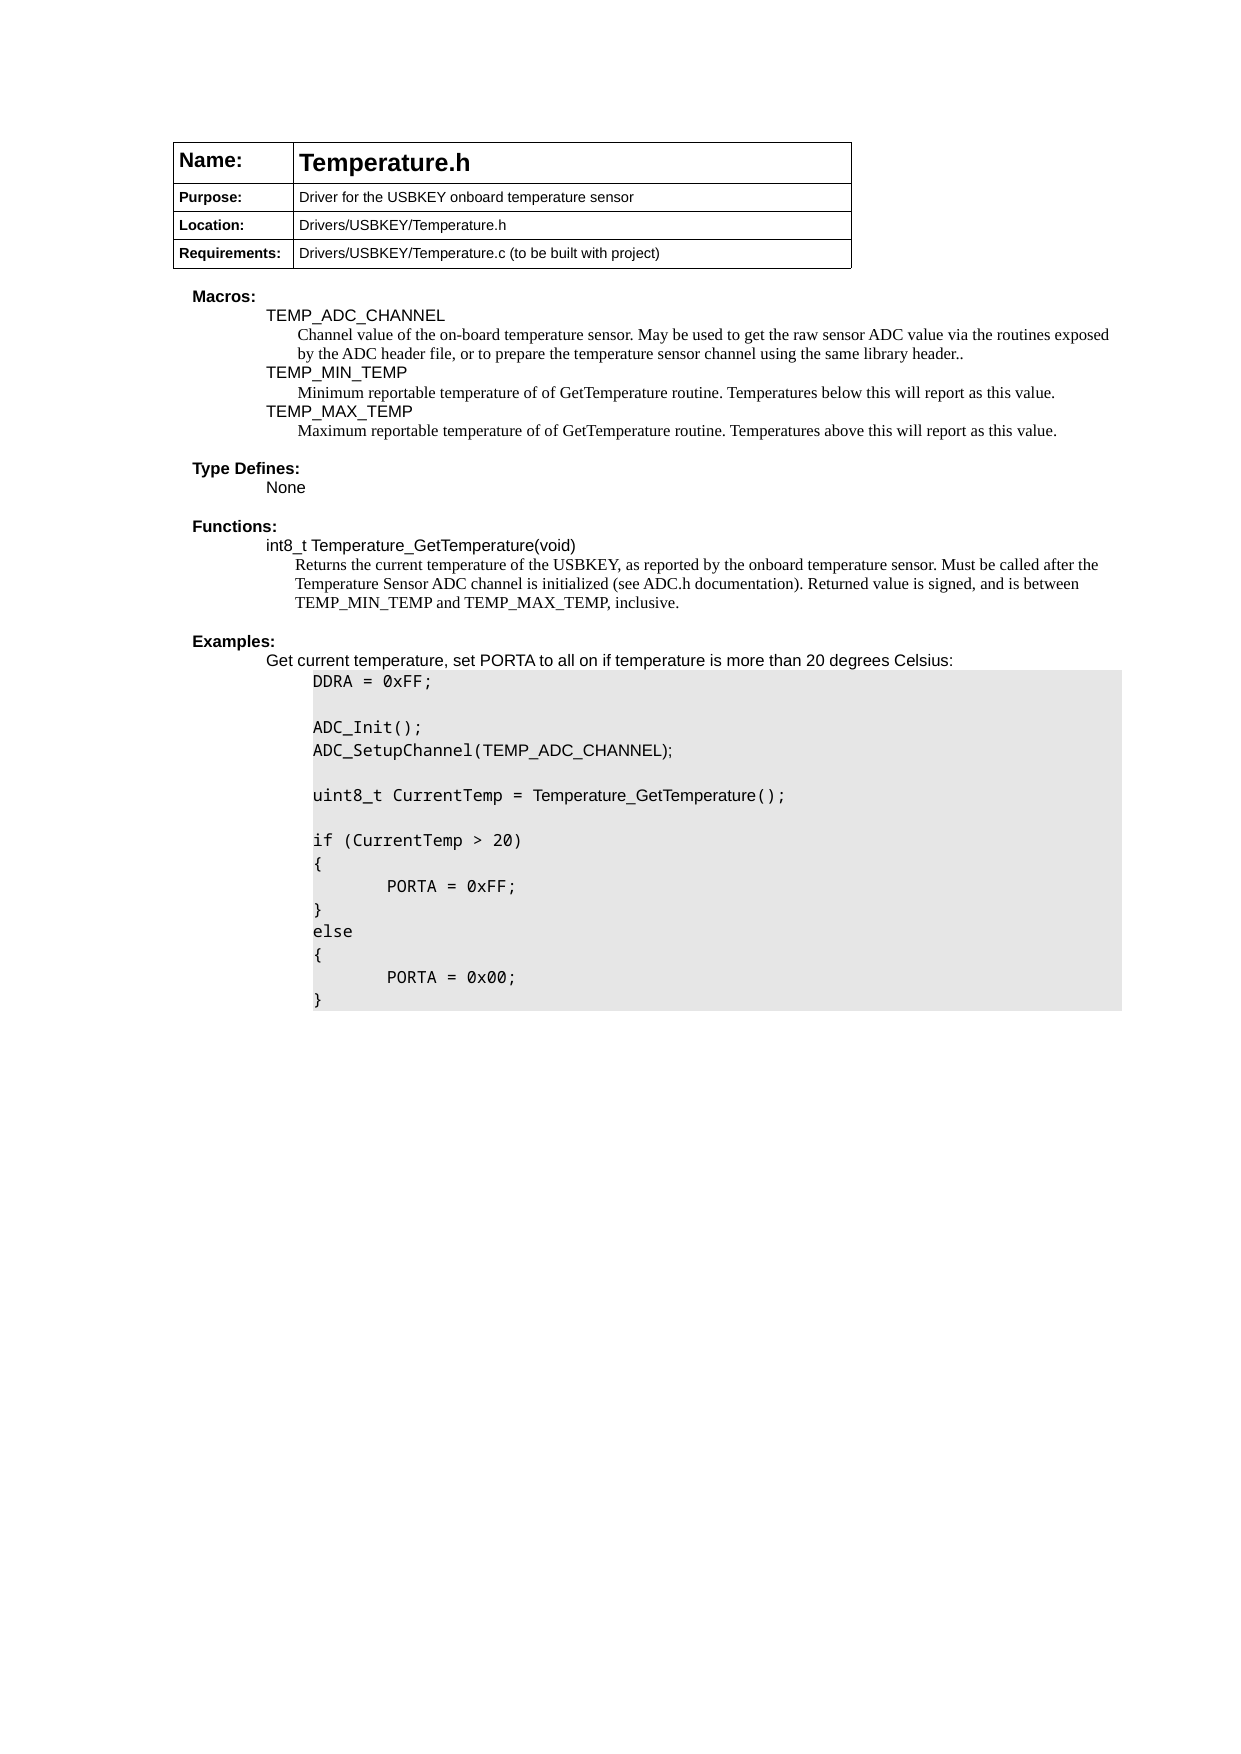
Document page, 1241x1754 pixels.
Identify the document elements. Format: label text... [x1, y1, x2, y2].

text if (CurrentTemp > 20) [313, 829, 1122, 852]
text ADC_SetupChannel(TEMP_ADC_CHANNEL); [313, 738, 1122, 761]
text Examples: [118, 632, 1122, 651]
text else [313, 920, 1122, 942]
table_cell Drivers/USBKEY/Temperature.h [294, 212, 851, 239]
text Type Defines: [118, 459, 1122, 478]
table_header Temperature.h [294, 143, 851, 182]
table_cell Purpose: [174, 184, 293, 211]
table_header Name: [174, 143, 293, 182]
text Minimum reportable temperature of of GetTemperature routine. Temperatures below this will report as this value. [297, 382, 1122, 402]
text Functions: [118, 517, 1122, 536]
text Channel value of the on-board temperature sensor. May be used to get the raw sensor ADC value via the routines exposed by the ADC header file, or to prepare the temperature sensor channel using the same library header.. [297, 325, 1122, 363]
text Maximum reportable temperature of of GetTemperature routine. Temperatures above this will report as this value. [297, 421, 1122, 440]
text } [313, 897, 1122, 920]
text TEMP_ADC_CHANNEL [118, 306, 1122, 325]
text uint8_t CurrentTemp = Temperature_GetTemperature(); [313, 783, 1122, 806]
text ADC_Init(); [313, 715, 1122, 738]
text { [313, 852, 1122, 874]
text Macros: [118, 287, 1122, 306]
text None [118, 478, 1122, 497]
text PORTA = 0xFF; [313, 874, 1122, 897]
table_cell Location: [174, 212, 293, 239]
text Returns the current temperature of the USBKEY, as reported by the onboard temperature sensor. Must be called after the Temperature Sensor ADC channel is initialized (see ADC.h documentation). Returned value is signed, and is between TEMP_MIN_TEMP and TEMP_MAX_TEMP, inclusive. [295, 555, 1122, 612]
table_cell Driver for the USBKEY onboard temperature sensor [294, 184, 851, 211]
text int8_t Temperature_GetTemperature(void) [118, 536, 1122, 555]
text TEMP_MAX_TEMP [118, 402, 1122, 421]
table_cell Requirements: [174, 240, 293, 267]
table_cell Drivers/USBKEY/Temperature.c (to be built with project) [294, 240, 851, 267]
text } [313, 988, 1122, 1011]
text Get current temperature, set PORTA to all on if temperature is more than 20 degrees Celsius: [118, 651, 1122, 670]
text DDRA = 0xFF; [313, 670, 1122, 693]
text PORTA = 0x00; [313, 965, 1122, 988]
text { [313, 942, 1122, 965]
text TEMP_MIN_TEMP [118, 363, 1122, 382]
